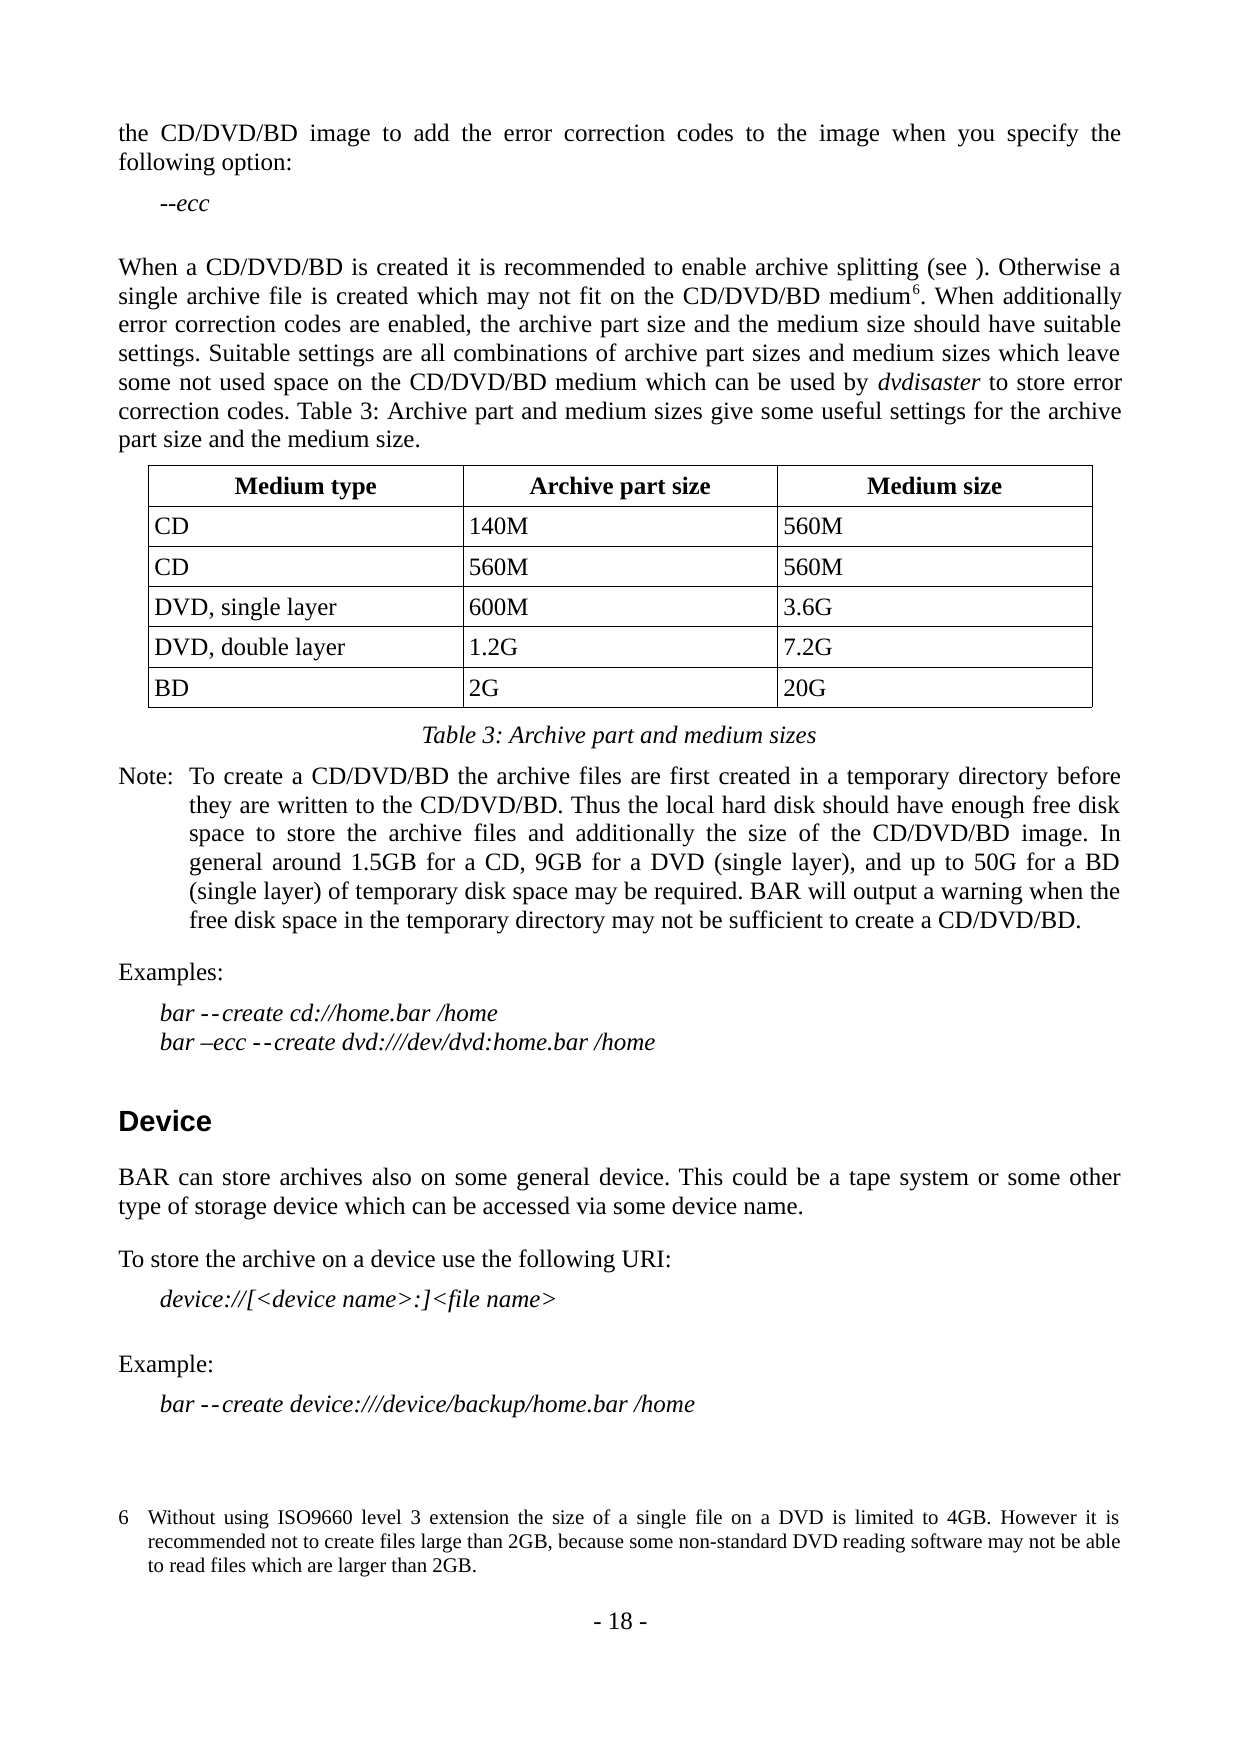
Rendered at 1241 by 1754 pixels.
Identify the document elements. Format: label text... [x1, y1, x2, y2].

table_cell 560M [464, 547, 777, 586]
text device://[<device name>:]<file name> [159, 1284, 1122, 1313]
table_cell 560M [778, 507, 1092, 546]
table_cell 600M [464, 587, 777, 626]
text Note: To create a CD/DVD/BD the archive files are first created in a temporary directory before they are written to the CD/DVD/BD. Thus the local hard disk should have enough free disk space to store the archive files and additionally the size of the CD/DVD/BD image. In general around 1.5GB for a CD, 9GB for a DVD (single layer), and up to 50G for a BD (single layer) of temporary disk space may be required. BAR will output a warning when the free disk space in the temporary directory may not be sufficient to create a CD/DVD/BD. [118, 761, 1122, 933]
text --ecc [159, 188, 1122, 216]
table_cell 140M [464, 507, 777, 546]
text the CD/DVD/BD image to add the error correction codes to the image when you specify the following option: [118, 118, 1122, 176]
text Table 3: Archive part and medium sizes [118, 720, 1122, 748]
text Example: [118, 1349, 1122, 1378]
table_cell 560M [778, 547, 1092, 586]
text When a CD/DVD/BD is created it is recommended to enable archive splitting (see ). Otherwise a single archive file is created which may not fit on the CD/DVD/BD medium. When additionally error correction codes are enabled, the archive part size and the medium size should have suitable settings. Suitable settings are all combinations of archive part sizes and medium sizes which leave some not used space on the CD/DVD/BD medium which can be used by dvdisaster to store error correction codes. Table 3: Archive part and medium sizes give some useful settings for the archive part size and the medium size. [118, 252, 1122, 453]
text Examples: [118, 957, 1122, 986]
table_cell DVD, double layer [149, 627, 463, 667]
subtitle Device [118, 1104, 1122, 1138]
text Without using ISO9660 level 3 extension the size of a single file on a DVD is limited to 4GB. However it is recommended not to create files large than 2GB, because some non-standard DVD reading software may not be able to read files which are larger than 2GB. [118, 1505, 1122, 1577]
text bar ‑‑create device:///device/backup/home.bar /home [159, 1389, 1122, 1418]
table_cell DVD, single layer [149, 587, 463, 626]
table_cell CD [149, 507, 463, 546]
table_cell 1.2G [464, 627, 777, 667]
table_header Archive part size [464, 466, 777, 506]
text BAR can store archives also on some general device. This could be a tape system or some other type of storage device which can be accessed via some device name. [118, 1162, 1122, 1220]
text bar –ecc ‑‑create dvd:///dev/dvd:home.bar /home [159, 1027, 1122, 1056]
table_cell 20G [778, 668, 1092, 707]
text bar ‑‑create cd://home.bar /home [159, 998, 1122, 1027]
table_cell 7.2G [778, 627, 1092, 667]
table_header Medium size [778, 466, 1092, 506]
table_cell BD [149, 668, 463, 707]
table_cell 2G [464, 668, 777, 707]
table_header Medium type [149, 466, 463, 506]
table_cell 3.6G [778, 587, 1092, 626]
table_cell CD [149, 547, 463, 586]
text To store the archive on a device use the following URI: [118, 1244, 1122, 1272]
